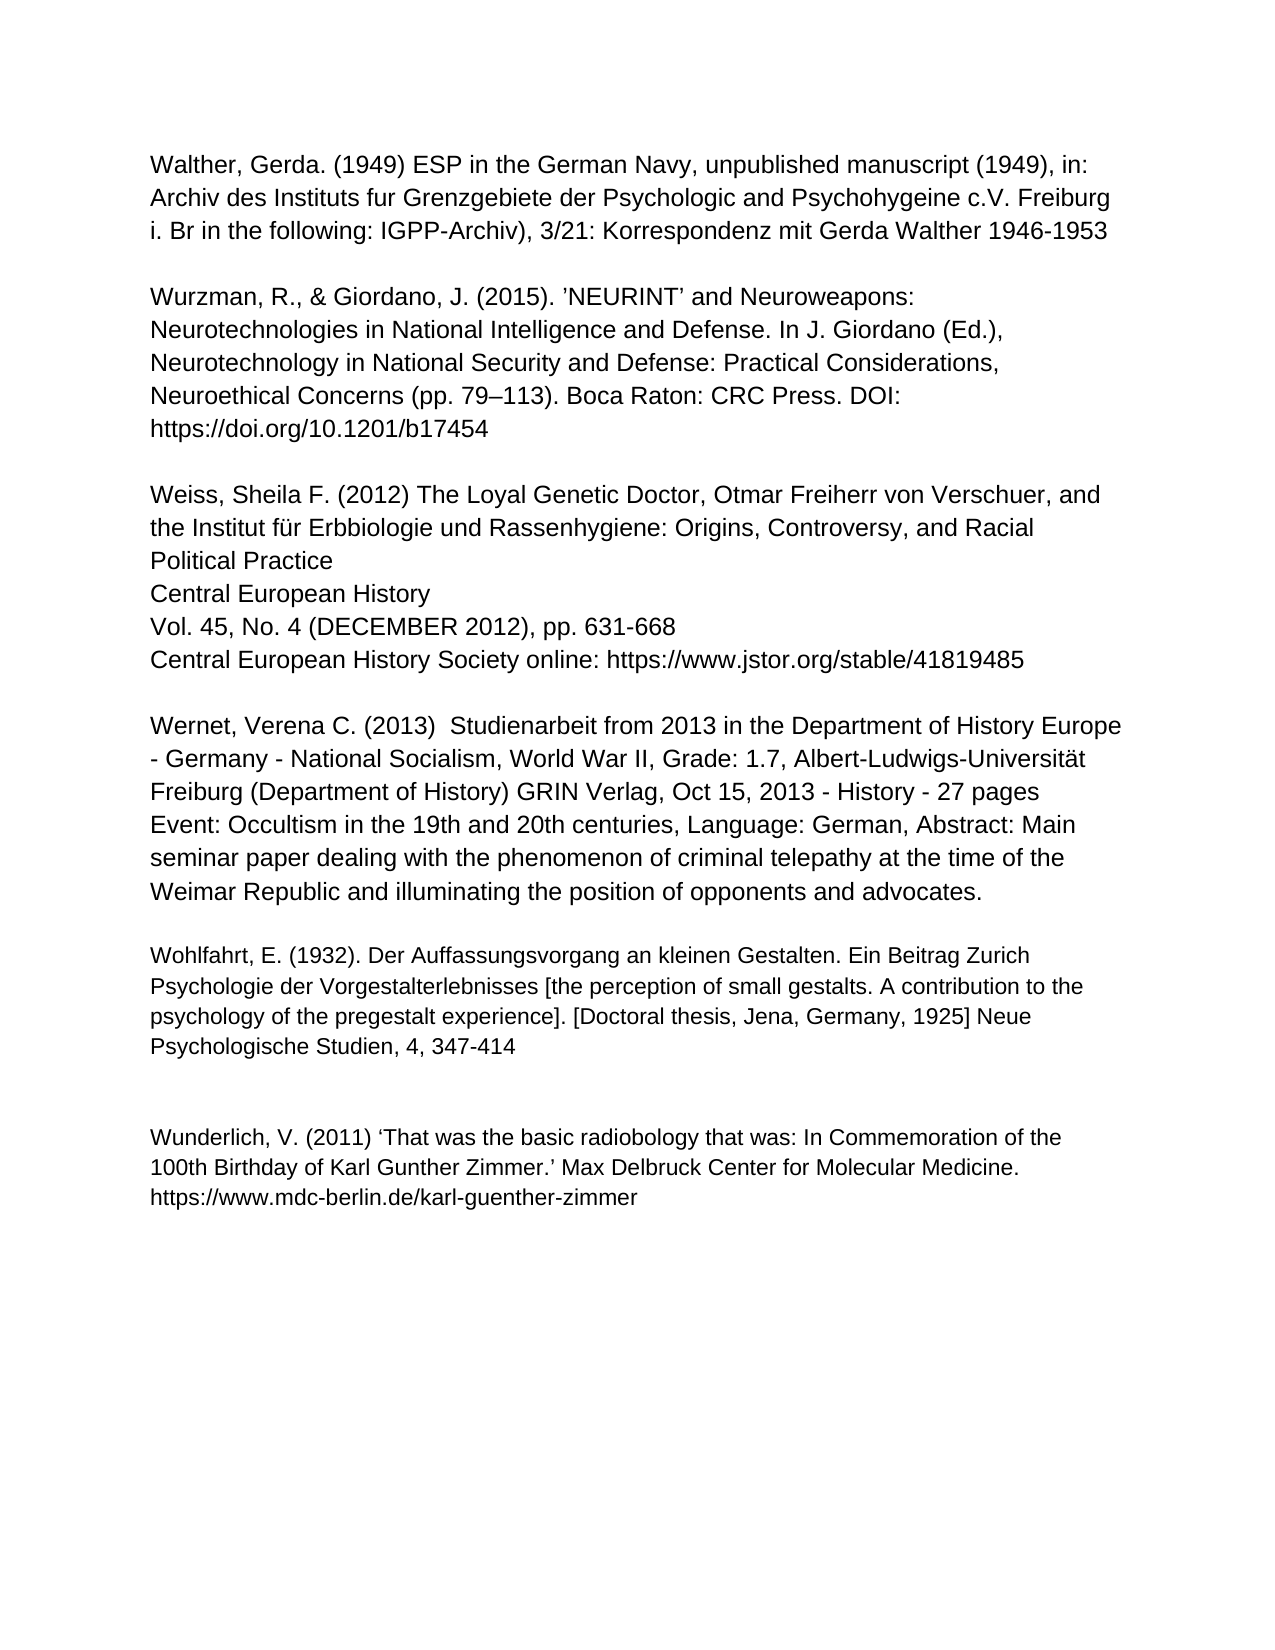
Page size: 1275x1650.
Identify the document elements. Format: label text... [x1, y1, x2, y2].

text Walther, Gerda. (1949) ESP in the German Navy, unpublished manuscript (1949), in: Archiv des Instituts fur Grenzgebiete der Psychologic and Psychohygeine c.V. Freiburg i. Br in the following: IGPP-Archiv), 3/21: Korrespondenz mit Gerda Walther 1946-1953 [150, 150, 1125, 245]
text Wunderlich, V. (2011) ‘That was the basic radiobology that was: In Commemoration of the 100th Birthday of Karl Gunther Zimmer.’ Max Delbruck Center for Molecular Medicine. https://www.mdc-berlin.de/karl-guenther-zimmer [150, 1124, 1125, 1211]
text Weiss, Sheila F. (2012) The Loyal Genetic Doctor, Otmar Freiherr von Verschuer, and the Institut für Erbbiologie und Rassenhygiene: Origins, Controversy, and Racial Political Practice Central European History Vol. 45, No. 4 (DECEMBER 2012), pp. 631-668 Central European History Society online: https://www.jstor.org/stable/41819485 [150, 480, 1125, 674]
text Wurzman, R., & Giordano, J. (2015). ’NEURINT’ and Neuroweapons: Neurotechnologies in National Intelligence and Defense. In J. Giordano (Ed.), Neurotechnology in National Security and Defense: Practical Considerations, Neuroethical Concerns (pp. 79–113). Boca Raton: CRC Press. DOI: https://doi.org/10.1201/b17454 [150, 282, 1125, 443]
text Wohlfahrt, E. (1932). Der Auffassungsvorgang an kleinen Gestalten. Ein Beitrag Zurich Psychologie der Vorgestalterlebnisses [the perception of small gestalts. A contribution to the psychology of the pregestalt experience]. [Doctoral thesis, Jena, Germany, 1925] Neue Psychologische Studien, 4, 347-414 [150, 942, 1125, 1090]
text Wernet, Verena C. (2013) Studienarbeit from 2013 in the Department of History Europe - Germany - National Socialism, World War II, Grade: 1.7, Albert-Ludwigs-Universität Freiburg (Department of History) GRIN Verlag, Oct 15, 2013 - History - 27 pages Event: Occultism in the 19th and 20th centuries, Language: German, Abstract: Main seminar paper dealing with the phenomenon of criminal telepathy at the time of the Weimar Republic and illuminating the position of opponents and advocates. [150, 711, 1125, 938]
